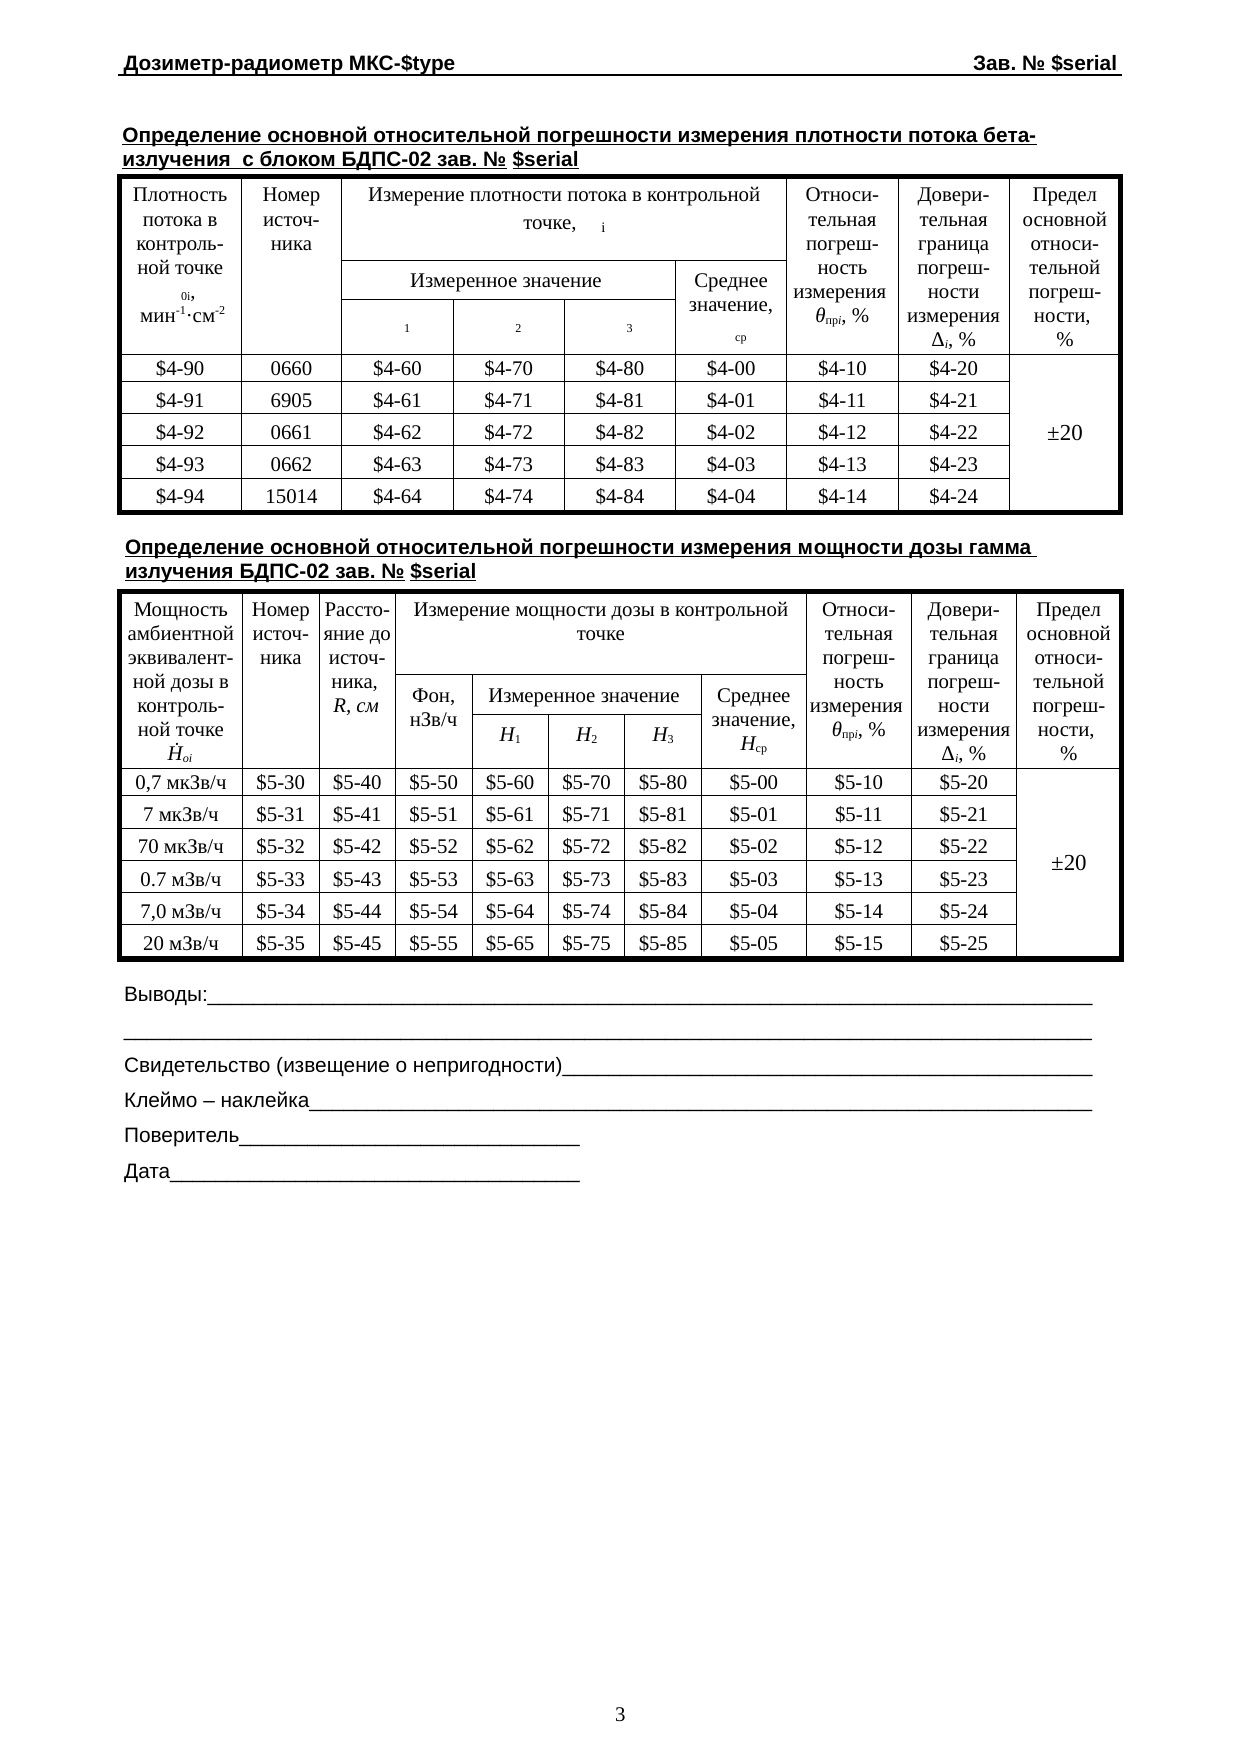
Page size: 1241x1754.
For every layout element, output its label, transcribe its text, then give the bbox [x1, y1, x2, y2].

table_cell $5-51 [396, 796, 472, 828]
table_cell Среднее значение, Hср [702, 675, 806, 768]
table_cell $5-74 [549, 893, 624, 924]
table_cell $4-63 [342, 446, 453, 477]
table_cell $5-02 [702, 829, 806, 860]
table_cell $5-04 [702, 893, 806, 924]
table_cell $4-90 [122, 355, 241, 381]
table_cell 0661 [242, 414, 341, 445]
table_cell $5-82 [625, 829, 701, 860]
table_cell $5-85 [625, 925, 701, 956]
table_cell $5-75 [549, 925, 624, 956]
table_cell 1 [342, 300, 453, 354]
table_cell $4-73 [454, 446, 564, 477]
table_cell $4-94 [122, 479, 241, 510]
table_cell $5-00 [702, 769, 806, 795]
table_cell $4-23 [899, 446, 1009, 477]
table_cell $4-84 [565, 479, 675, 510]
table_cell $5-35 [243, 925, 319, 956]
table_cell $5-05 [702, 925, 806, 956]
table_cell $4-22 [899, 414, 1009, 445]
table_cell $5-14 [807, 893, 911, 924]
table_cell $5-43 [320, 861, 395, 892]
table_cell $4-74 [454, 479, 564, 510]
table_cell $5-63 [473, 861, 548, 892]
table_cell $5-64 [473, 893, 548, 924]
table_header Определение основной относительной погрешности измерения мощности дозы гамма излучения БДПС-02 зав. № $serial [119, 515, 1121, 589]
table_cell $4-04 [676, 479, 786, 510]
table_cell $5-21 [912, 796, 1016, 828]
table_cell ±20 [1010, 355, 1118, 510]
table_cell $4-11 [787, 382, 898, 413]
table_cell $4-70 [454, 355, 564, 381]
table_header Определение основной относительной погрешности измерения плотности потока бета-излучения с блоком БДПС-02 зав. № $serial [119, 106, 1120, 174]
table_cell $5-22 [912, 829, 1016, 860]
table_cell Рассто-яние до источ-ника, R, см [320, 594, 395, 768]
table_cell Предел основной относи-тельной погреш-ности, % [1010, 179, 1118, 354]
table_cell Клеймо – наклейка [118, 1082, 1122, 1118]
table_cell $5-45 [320, 925, 395, 956]
table_cell Поверитель [118, 1118, 1122, 1153]
table_cell $5-15 [807, 925, 911, 956]
table_cell Измеренное значение [473, 675, 701, 714]
table_cell $5-62 [473, 829, 548, 860]
table_cell Номер источ-ника [243, 594, 319, 768]
table_cell $4-24 [899, 479, 1009, 510]
table_cell $4-82 [565, 414, 675, 445]
table_cell $5-54 [396, 893, 472, 924]
table_cell $5-41 [320, 796, 395, 828]
table_cell $5-81 [625, 796, 701, 828]
table_cell 0662 [242, 446, 341, 477]
table_cell $5-52 [396, 829, 472, 860]
table_cell Измерение плотности потока в контрольной точке, i [342, 179, 786, 260]
table_cell $4-92 [122, 414, 241, 445]
table_cell ±20 [1017, 769, 1119, 956]
table_cell $4-20 [899, 355, 1009, 381]
table_cell $5-61 [473, 796, 548, 828]
table_cell Мощность амбиентной эквивалент-ной дозы в контроль-ной точке Ḣoi [122, 594, 242, 768]
table_cell Номер источ-ника [242, 179, 341, 354]
table_cell $4-62 [342, 414, 453, 445]
table_cell $4-93 [122, 446, 241, 477]
table_cell 0.7 мЗв/ч [122, 861, 242, 892]
table_cell $5-72 [549, 829, 624, 860]
table_cell $4-83 [565, 446, 675, 477]
table_cell $5-03 [702, 861, 806, 892]
table_cell $4-60 [342, 355, 453, 381]
table_cell 0660 [242, 355, 341, 381]
table_cell Относи-тельная погреш-ность измерения θпрi, % [807, 594, 911, 768]
table_cell $5-42 [320, 829, 395, 860]
table_cell Свидетельство (извещение о непригодности) [118, 1047, 1122, 1082]
table_cell $5-53 [396, 861, 472, 892]
table_cell $5-73 [549, 861, 624, 892]
table_cell $5-71 [549, 796, 624, 828]
table_cell $5-60 [473, 769, 548, 795]
table_cell $5-55 [396, 925, 472, 956]
table_cell $5-01 [702, 796, 806, 828]
table_cell $5-65 [473, 925, 548, 956]
table_cell $5-12 [807, 829, 911, 860]
table_cell H3 [625, 715, 701, 768]
table_cell $4-10 [787, 355, 898, 381]
table_cell Довери-тельная граница погреш-ности измерения Δi, % [912, 594, 1016, 768]
table_cell $5-40 [320, 769, 395, 795]
table_cell $5-34 [243, 893, 319, 924]
table_cell $5-80 [625, 769, 701, 795]
table_cell $5-13 [807, 861, 911, 892]
table_cell Среднее значение, ср [676, 261, 786, 354]
table_cell 7 мкЗв/ч [122, 796, 242, 828]
table_cell $4-13 [787, 446, 898, 477]
table_cell Плотность потока в контроль-ной точке 0i, мин-1·см-2 [122, 179, 241, 354]
table_cell Фон, нЗв/ч [396, 675, 472, 768]
table_cell $4-81 [565, 382, 675, 413]
table_cell $5-30 [243, 769, 319, 795]
table_cell [118, 1011, 1122, 1047]
table_cell Довери-тельная граница погреш-ности измерения Δi, % [899, 179, 1009, 354]
table_cell $4-72 [454, 414, 564, 445]
table_cell $4-12 [787, 414, 898, 445]
table_cell Дата [118, 1153, 1122, 1188]
table_cell H1 [473, 715, 548, 768]
table_cell 15014 [242, 479, 341, 510]
table_cell $5-33 [243, 861, 319, 892]
table_cell $4-01 [676, 382, 786, 413]
table_cell $4-71 [454, 382, 564, 413]
table_cell $5-44 [320, 893, 395, 924]
table_cell 70 мкЗв/ч [122, 829, 242, 860]
table_cell 20 мЗв/ч [122, 925, 242, 956]
table_cell Относи-тельная погреш-ность измерения θпрi, % [787, 179, 898, 354]
table_cell $4-61 [342, 382, 453, 413]
table_cell $5-23 [912, 861, 1016, 892]
table_cell 3 [565, 300, 675, 354]
table_header Выводы: [118, 976, 1122, 1011]
table_cell $5-50 [396, 769, 472, 795]
table_cell $5-25 [912, 925, 1016, 956]
table_cell 7,0 мЗв/ч [122, 893, 242, 924]
table_cell $5-20 [912, 769, 1016, 795]
table_cell $5-10 [807, 769, 911, 795]
table_cell $5-11 [807, 796, 911, 828]
table_cell Измеренное значение [342, 261, 675, 299]
table_cell Предел основной относи-тельной погреш-ности, % [1017, 594, 1119, 768]
table_cell $4-02 [676, 414, 786, 445]
table_cell 2 [454, 300, 564, 354]
table_cell 6905 [242, 382, 341, 413]
table_cell $4-03 [676, 446, 786, 477]
table_cell $4-64 [342, 479, 453, 510]
table_cell $4-80 [565, 355, 675, 381]
table_cell $5-84 [625, 893, 701, 924]
table_cell $5-24 [912, 893, 1016, 924]
table_cell 0,7 мкЗв/ч [122, 769, 242, 795]
table_cell $4-21 [899, 382, 1009, 413]
table_cell $4-00 [676, 355, 786, 381]
table_cell Измерение мощности дозы в контрольной точке [396, 594, 806, 674]
table_cell $5-32 [243, 829, 319, 860]
table_cell $4-91 [122, 382, 241, 413]
table_cell $5-83 [625, 861, 701, 892]
table_cell $5-70 [549, 769, 624, 795]
table_cell $4-14 [787, 479, 898, 510]
table_cell $5-31 [243, 796, 319, 828]
table_cell H2 [549, 715, 624, 768]
